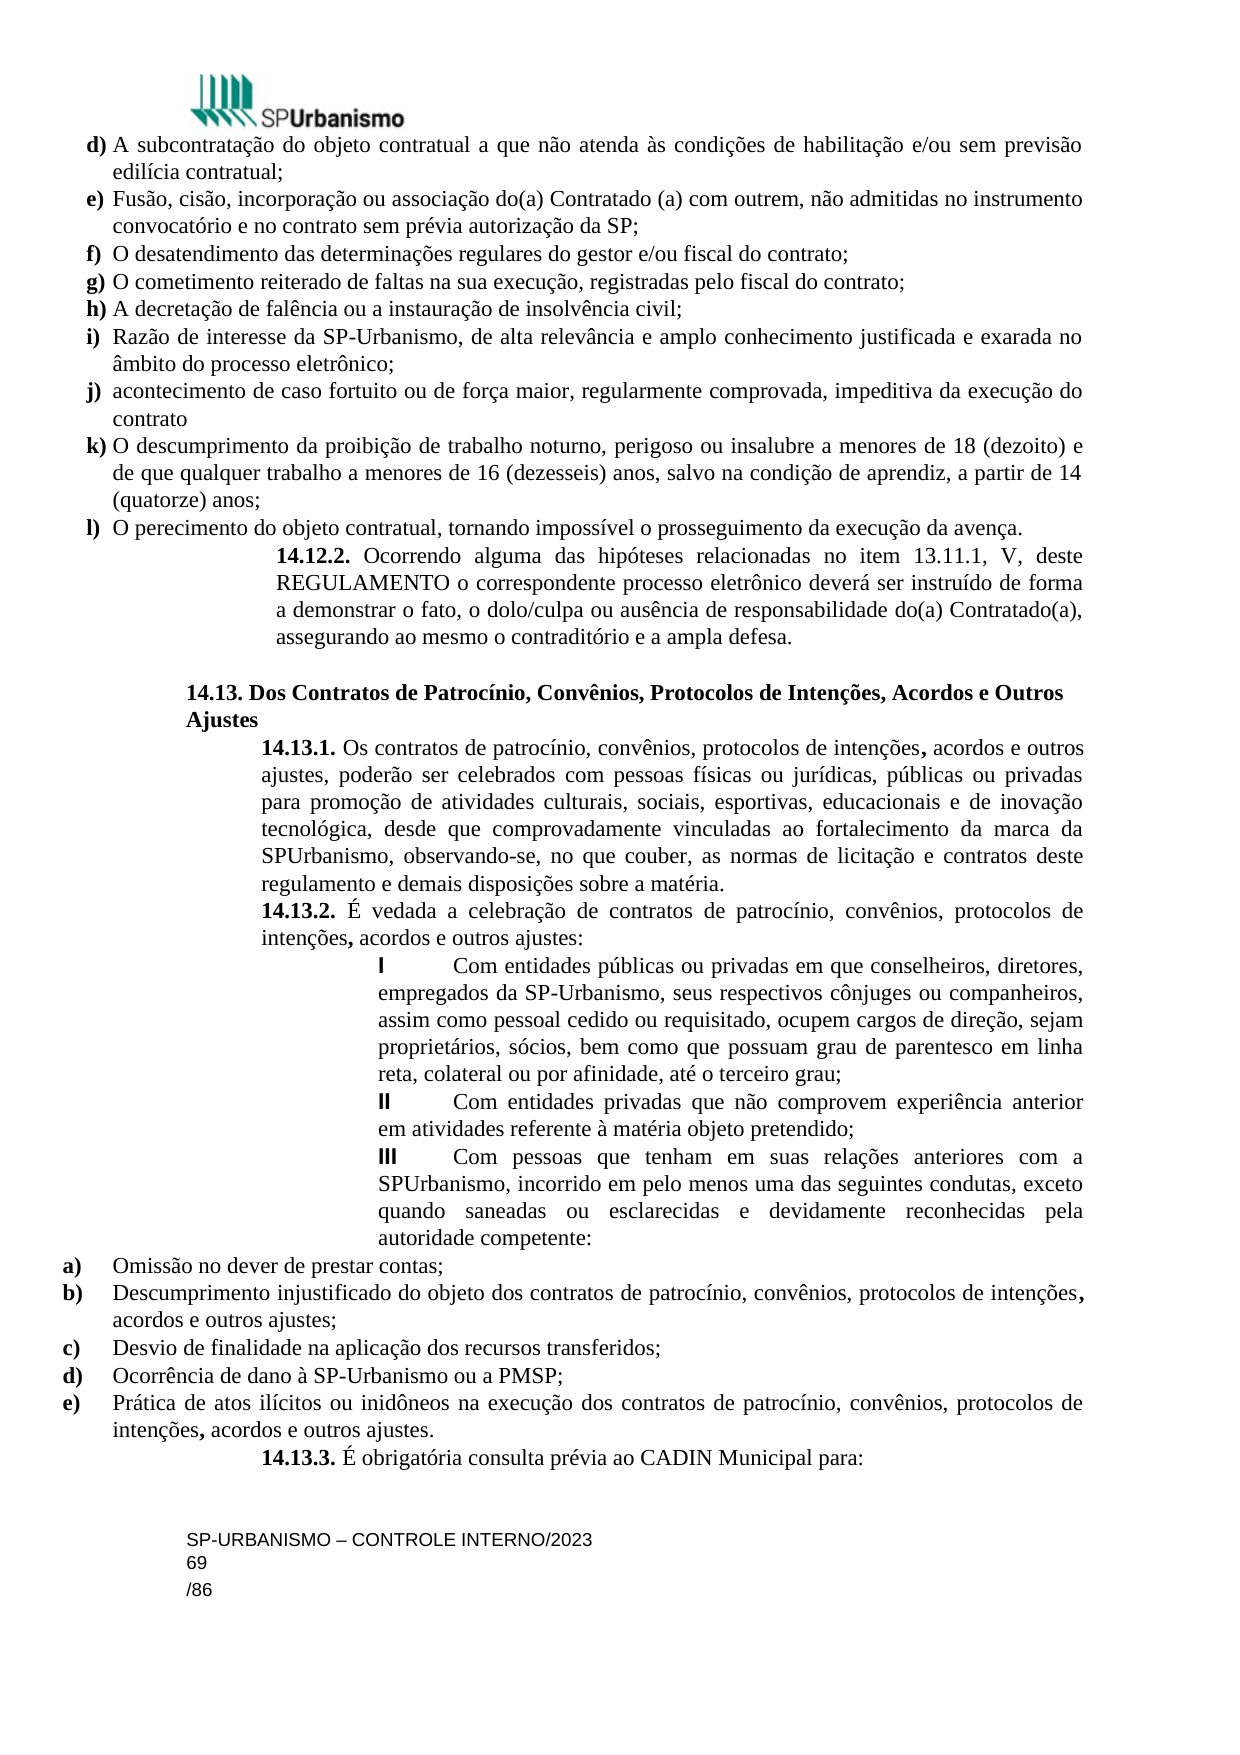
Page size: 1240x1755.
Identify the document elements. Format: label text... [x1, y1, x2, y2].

list O cometimento reiterado de faltas na sua execução, registradas pelo fiscal do contrato; [86, 268, 1084, 294]
list O desatendimento das determinações regulares do gestor e/ou fiscal do contrato; [86, 240, 1084, 266]
list Descumprimento injustificado do objeto dos contratos de patrocínio, convênios, protocolos de intenções, acordos e outros ajustes; [62, 1279, 1084, 1333]
list Com entidades públicas ou privadas em que conselheiros, diretores, empregados da SP-Urbanismo, seus respectivos cônjuges ou companheiros, assim como pessoal cedido ou requisitado, ocupem cargos de direção, sejam proprietários, sócios, bem como que possuam grau de parentesco em linha reta, colateral ou por afinidade, até o terceiro grau; [378, 952, 1084, 1087]
list Fusão, cisão, incorporação ou associação do(a) Contratado (a) com outrem, não admitidas no instrumento convocatório e no contrato sem prévia autorização da SP; [86, 185, 1084, 239]
list acontecimento de caso fortuito ou de força maior, regularmente comprovada, impeditiva da execução do contrato [86, 378, 1084, 431]
list O descumprimento da proibição de trabalho noturno, perigoso ou insalubre a menores de 18 (dezoito) e de que qualquer trabalho a menores de 16 (dezesseis) anos, salvo na condição de aprendiz, a partir de 14 (quatorze) anos; [86, 432, 1084, 513]
list Desvio de finalidade na aplicação dos recursos transferidos; [62, 1334, 1084, 1361]
list Ocorrência de dano à SP-Urbanismo ou a PMSP; [62, 1362, 1084, 1388]
list Prática de atos ilícitos ou inidôneos na execução dos contratos de patrocínio, convênios, protocolos de intenções, acordos e outros ajustes. [62, 1389, 1084, 1443]
text 14.13.1. Os contratos de patrocínio, convênios, protocolos de intenções, acordos e outros ajustes, poderão ser celebrados com pessoas físicas ou jurídicas, públicas ou privadas para promoção de atividades culturais, sociais, esportivas, educacionais e de inovação tecnológica, desde que comprovadamente vinculadas ao fortalecimento da marca da SPUrbanismo, observando-se, no que couber, as normas de licitação e contratos deste regulamento e demais disposições sobre a matéria. [261, 734, 1084, 896]
text 14.13.3. É obrigatória consulta prévia ao CADIN Municipal para: [261, 1444, 1084, 1471]
list Com pessoas que tenham em suas relações anteriores com a SPUrbanismo, incorrido em pelo menos uma das seguintes condutas, exceto quando saneadas ou esclarecidas e devidamente reconhecidas pela autoridade competente: [378, 1143, 1084, 1251]
text 14.13.2. É vedada a celebração de contratos de patrocínio, convênios, protocolos de intenções, acordos e outros ajustes: [261, 897, 1084, 951]
list O perecimento do objeto contratual, tornando impossível o prosseguimento da execução da avença. [86, 514, 1084, 540]
subtitle 14.13. Dos Contratos de Patrocínio, Convênios, Protocolos de Intenções, Acordos e Outros Ajustes [186, 679, 1086, 732]
list A decretação de falência ou a instauração de insolvência civil; [86, 295, 1084, 322]
text 14.12.2. Ocorrendo alguma das hipóteses relacionadas no item 13.11.1, V, deste REGULAMENTO o correspondente processo eletrônico deverá ser instruído de forma a demonstrar o fato, o dolo/culpa ou ausência de responsabilidade do(a) Contratado(a), assegurando ao mesmo o contraditório e a ampla defesa. [276, 542, 1084, 649]
list A subcontratação do objeto contratual a que não atenda às condições de habilitação e/ou sem previsão edilícia contratual; [86, 131, 1084, 184]
list Omissão no dever de prestar contas; [62, 1252, 1084, 1278]
list Com entidades privadas que não comprovem experiência anterior em atividades referente à matéria objeto pretendido; [378, 1088, 1084, 1142]
list Razão de interesse da SP-Urbanismo, de alta relevância e amplo conhecimento justificada e exarada no âmbito do processo eletrônico; [86, 323, 1084, 376]
